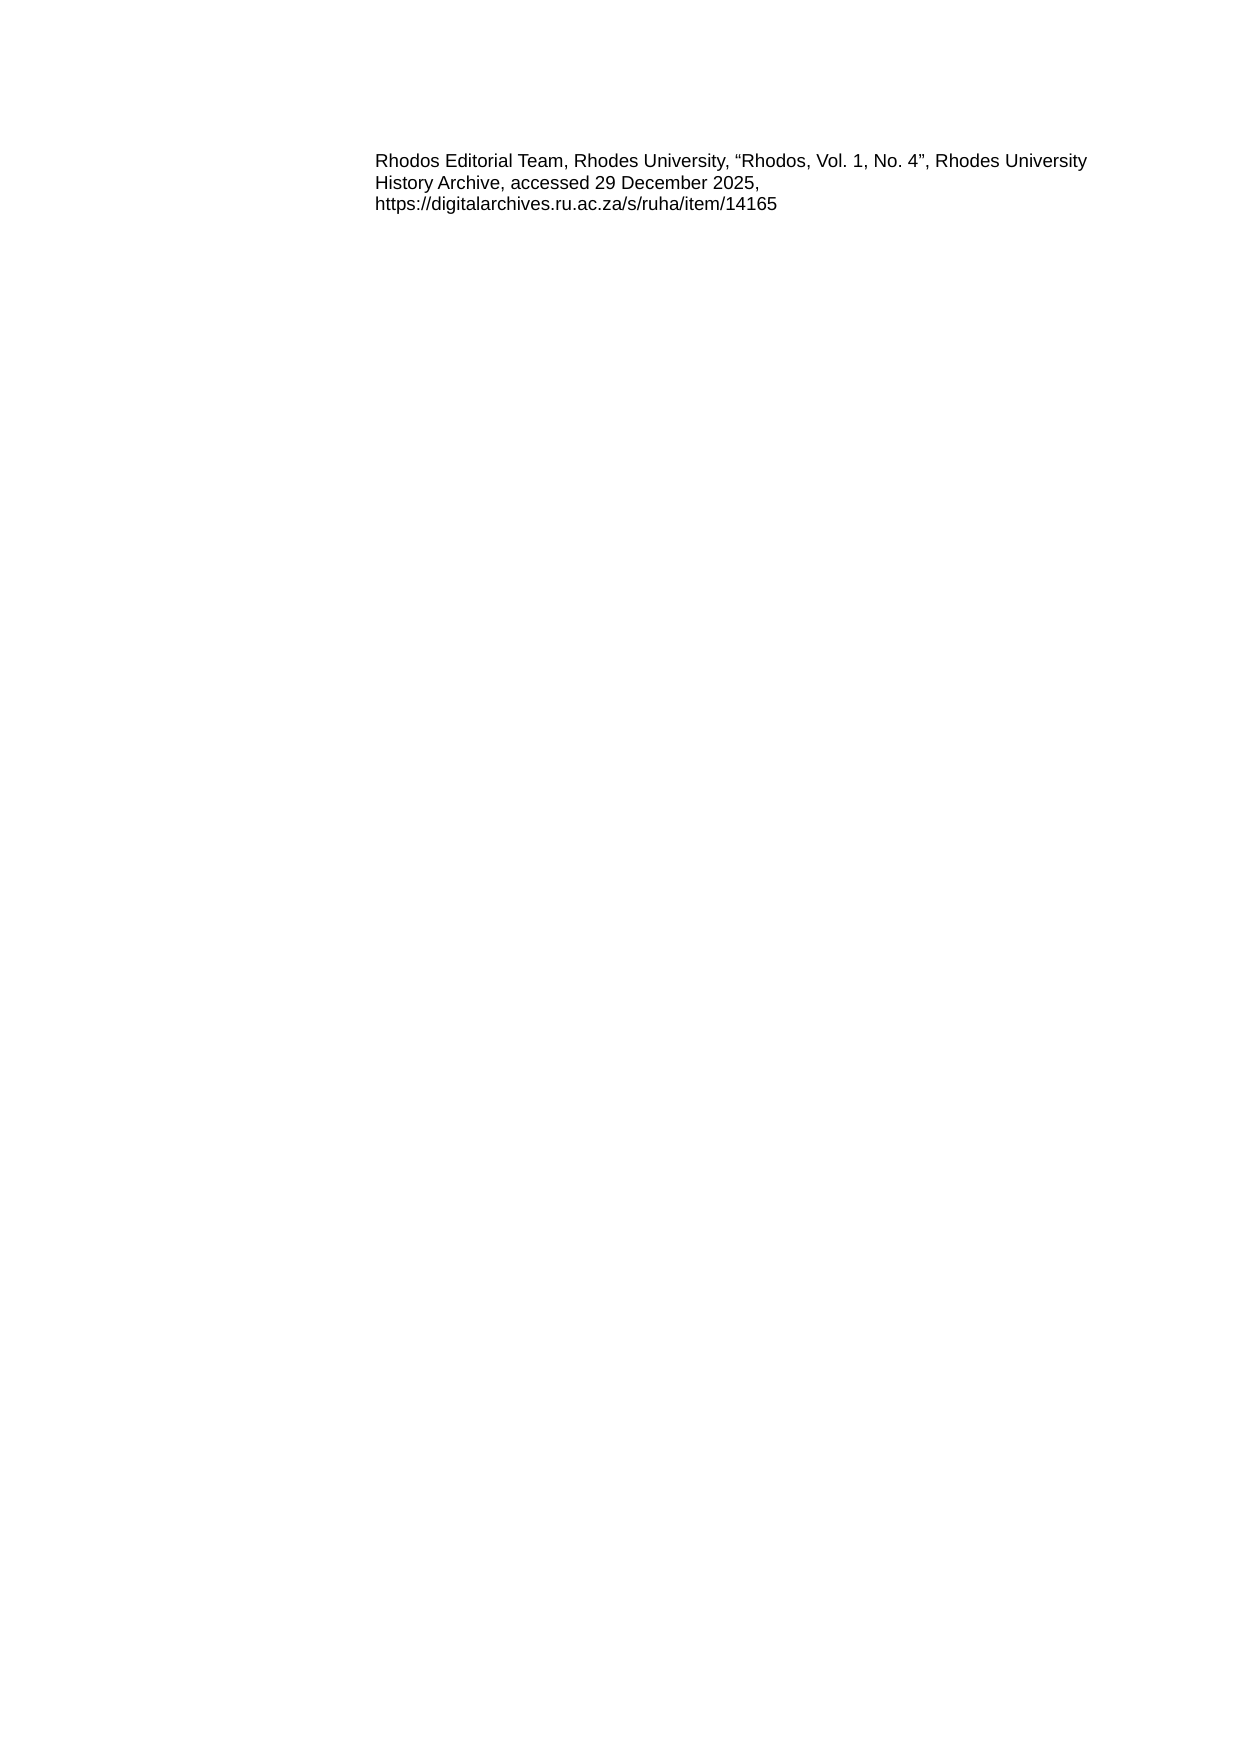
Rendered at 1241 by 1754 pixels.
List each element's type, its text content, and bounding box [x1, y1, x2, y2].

text Rhodos Editorial Team, Rhodes University, “Rhodos, Vol. 1, No. 4”, Rhodes University History Archive, accessed 29 December 2025, https://digitalarchives.ru.ac.za/s/ruha/item/14165 [375, 150, 1090, 215]
